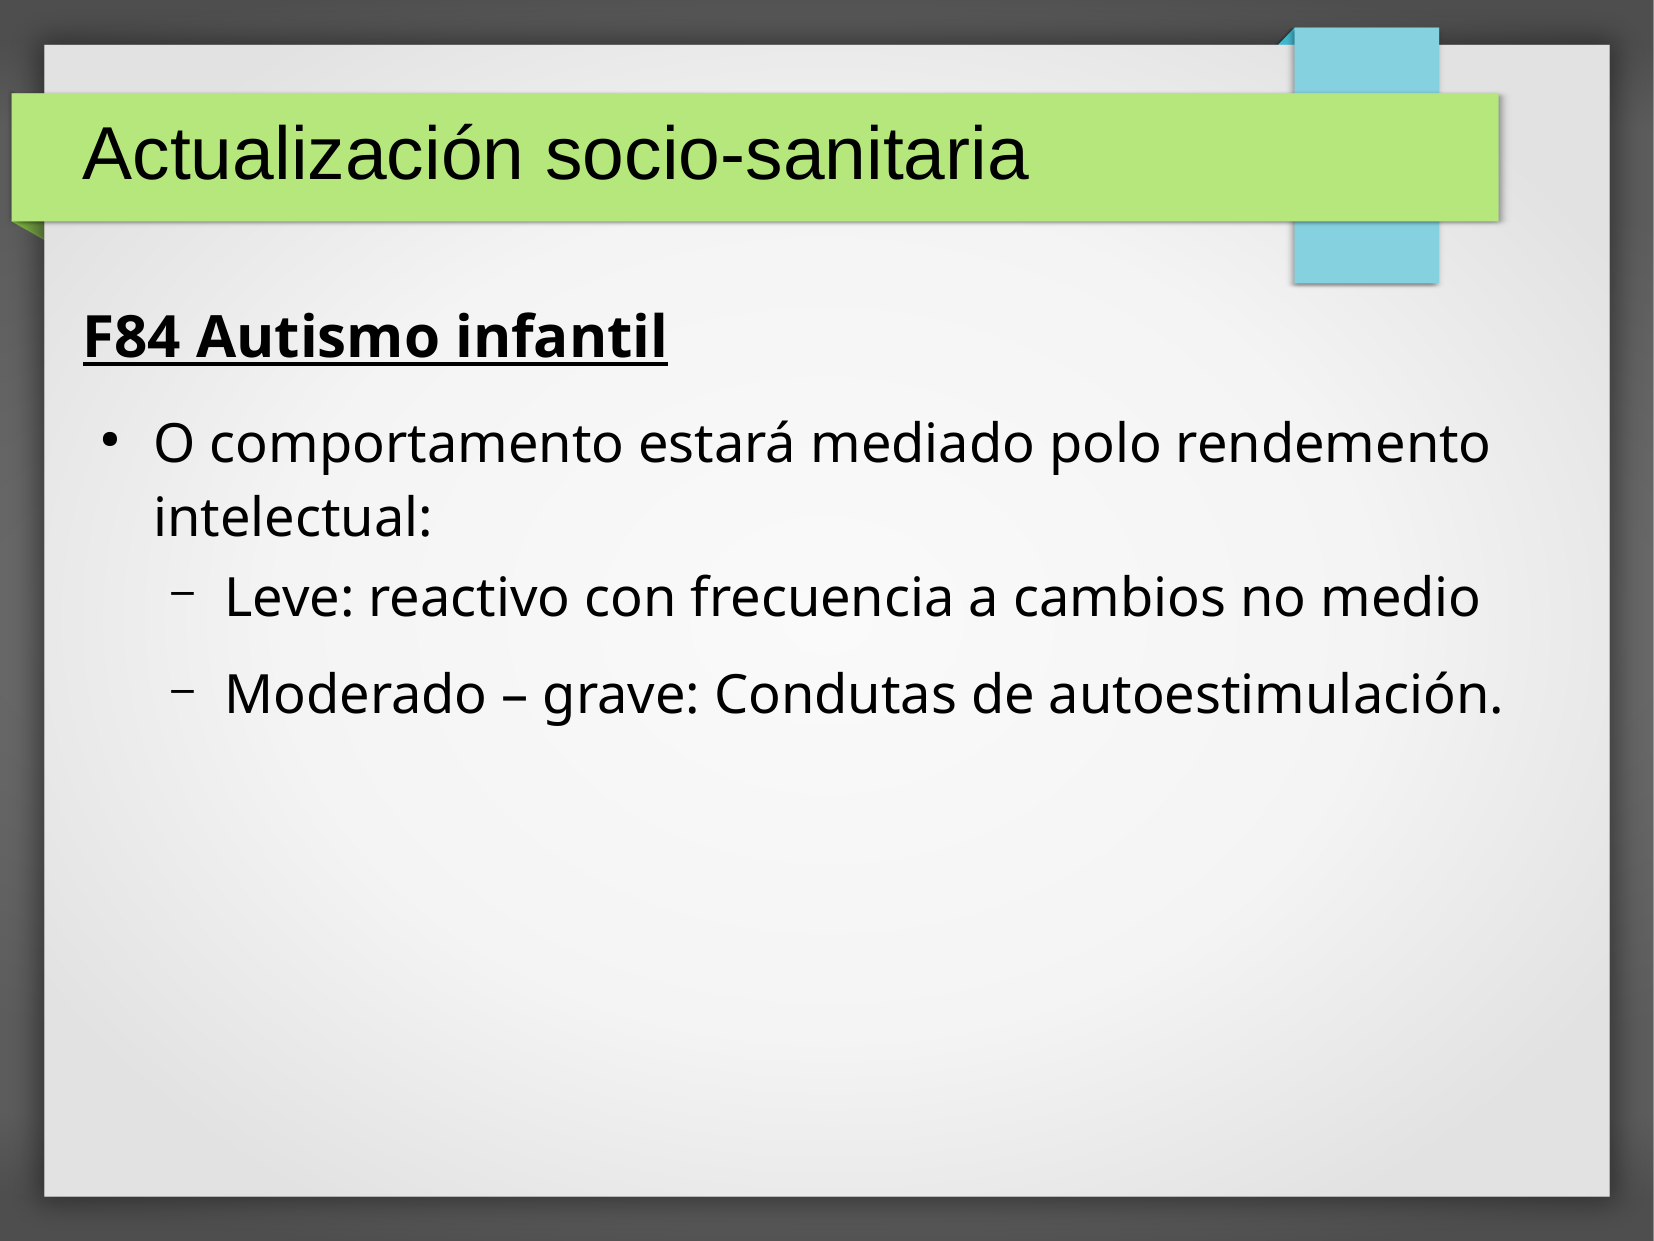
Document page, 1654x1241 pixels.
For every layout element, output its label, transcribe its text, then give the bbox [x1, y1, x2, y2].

title Actualización socio-sanitaria [82, 94, 1264, 213]
picture [0, 0, 1654, 1241]
list F84 Autismo infantil O comportamento estará mediado polo rendemento intelectual: Leve: reactivo con frecuencia a cambios no medio Moderado – grave: Condutas de autoestimulación. [82, 295, 1571, 1015]
